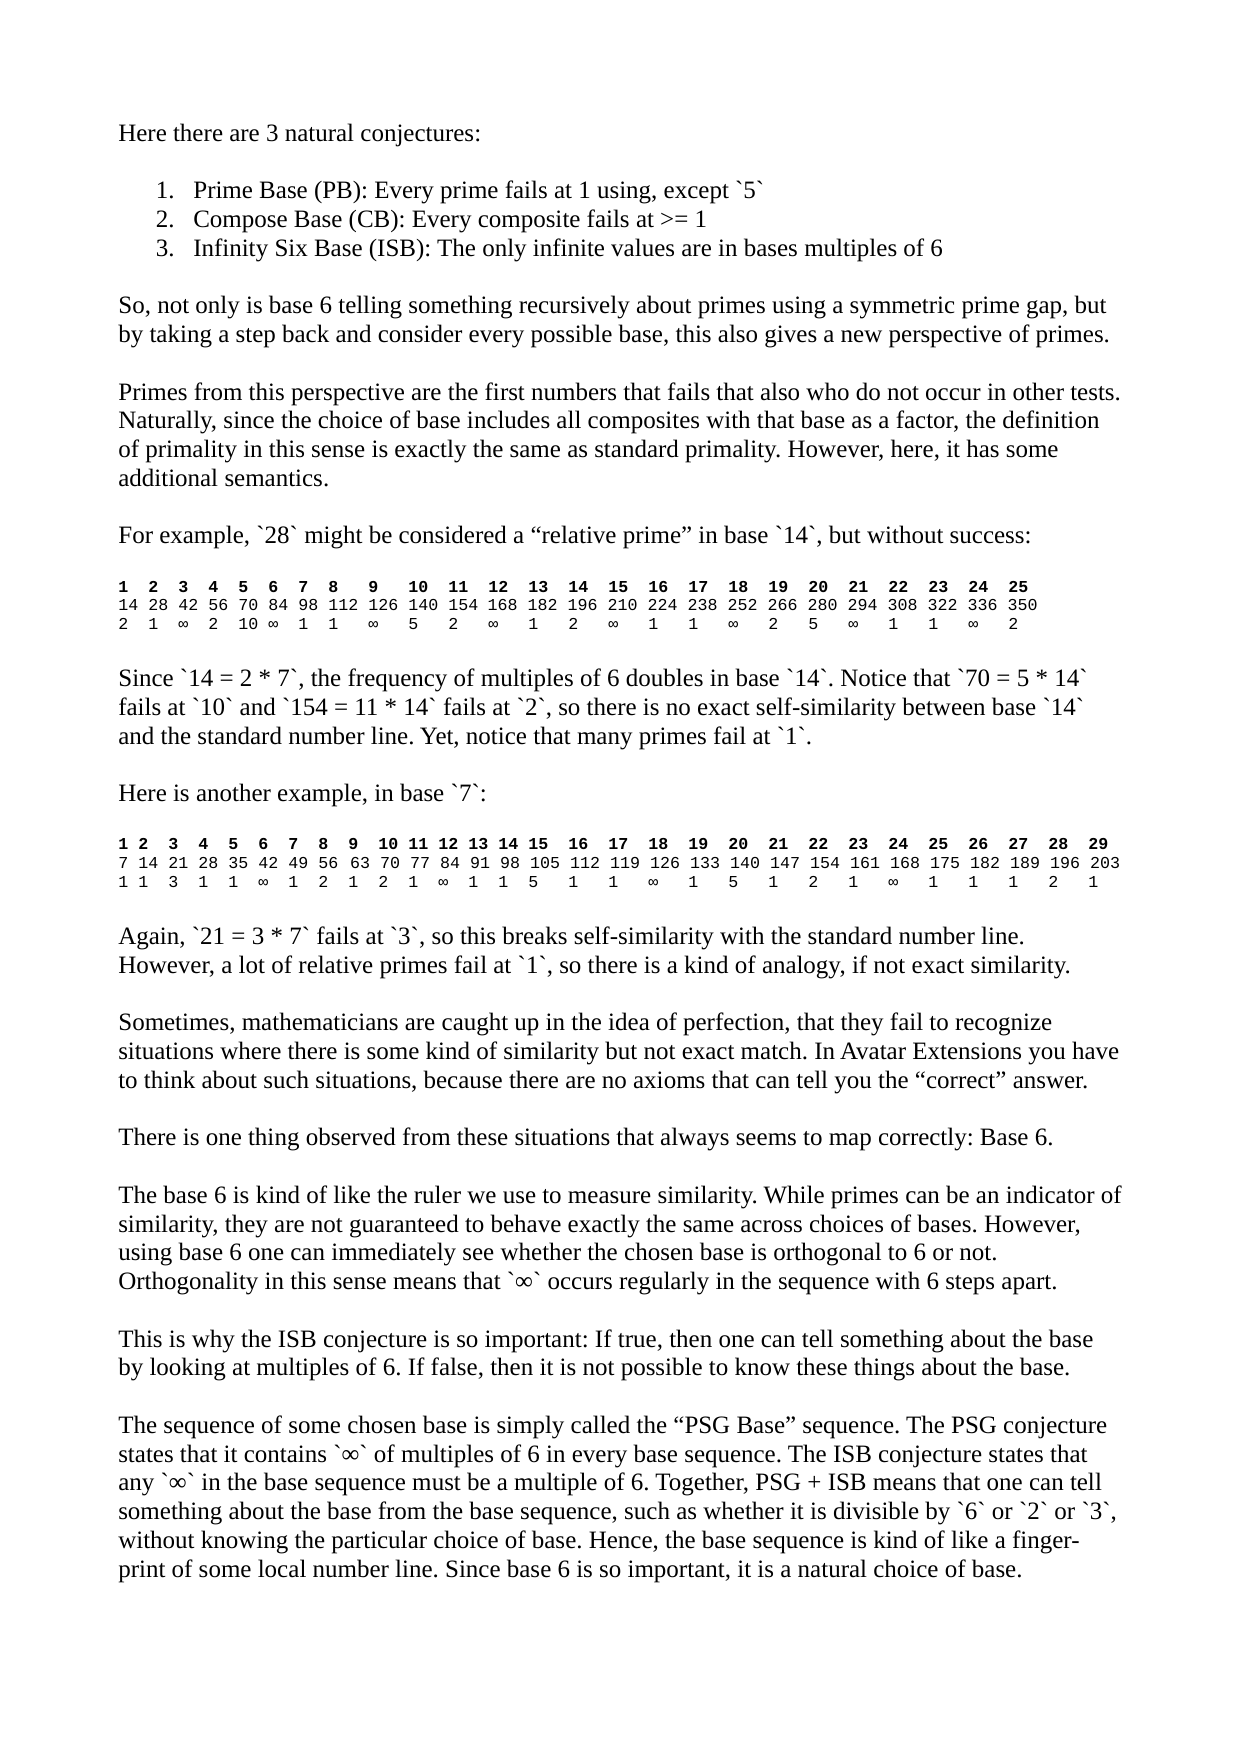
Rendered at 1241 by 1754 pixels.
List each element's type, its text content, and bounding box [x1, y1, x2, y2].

text Here is another example, in base `7`: [118, 778, 1122, 807]
text 1 1 3 1 1 ∞ 1 2 1 2 1 ∞ 1 1 5 1 1 ∞ 1 5 1 2 1 ∞ 1 1 1 2 1 [118, 874, 1122, 892]
text Here there are 3 natural conjectures: [118, 118, 1122, 147]
text So, not only is base 6 telling something recursively about primes using a symmetric prime gap, but by taking a step back and consider every possible base, this also gives a new perspective of primes. [118, 291, 1122, 348]
text Sometimes, mathematicians are caught up in the idea of perfection, that they fail to recognize situations where there is some kind of similarity but not exact match. In Avatar Extensions you have to think about such situations, because there are no axioms that can tell you the “correct” answer. [118, 1007, 1122, 1094]
text This is why the ISB conjecture is so important: If true, then one can tell something about the base by looking at multiples of 6. If false, then it is not possible to know these things about the base. [118, 1324, 1122, 1381]
text 1 2 3 4 5 6 7 8 9 10 11 12 13 14 15 16 17 18 19 20 21 22 23 24 25 26 27 28 29 [118, 836, 1122, 855]
text Again, `21 = 3 * 7` fails at `3`, so this breaks self-similarity with the standard number line. However, a lot of relative primes fail at `1`, so there is a kind of analogy, if not exact similarity. [118, 921, 1122, 979]
text 14 28 42 56 70 84 98 112 126 140 154 168 182 196 210 224 238 252 266 280 294 308 322 336 350 [118, 597, 1122, 616]
text The base 6 is kind of like the ruler we use to measure similarity. While primes can be an indicator of similarity, they are not guaranteed to behave exactly the same across choices of bases. However, using base 6 one can immediately see whether the chosen base is orthogonal to 6 or not. Orthogonality in this sense means that `∞` occurs regularly in the sequence with 6 steps apart. [118, 1180, 1122, 1295]
text Primes from this perspective are the first numbers that fails that also who do not occur in other tests. Naturally, since the choice of base includes all composites with that base as a factor, the definition of primality in this sense is exactly the same as standard primality. However, here, it has some additional semantics. [118, 377, 1122, 492]
list Compose Base (CB): Every composite fails at >= 1 [156, 204, 1122, 233]
text Since `14 = 2 * 7`, the frequency of multiples of 6 doubles in base `14`. Notice that `70 = 5 * 14` fails at `10` and `154 = 11 * 14` fails at `2`, so there is no exact self-similarity between base `14` and the standard number line. Yet, notice that many primes fail at `1`. [118, 663, 1122, 750]
text 1 2 3 4 5 6 7 8 9 10 11 12 13 14 15 16 17 18 19 20 21 22 23 24 25 [118, 578, 1122, 597]
text There is one thing observed from these situations that always seems to map correctly: Base 6. [118, 1122, 1122, 1151]
list Infinity Six Base (ISB): The only infinite values are in bases multiples of 6 [156, 233, 1122, 262]
text For example, `28` might be considered a “relative prime” in base `14`, but without success: [118, 521, 1122, 549]
text The sequence of some chosen base is simply called the “PSG Base” sequence. The PSG conjecture states that it contains `∞` of multiples of 6 in every base sequence. The ISB conjecture states that any `∞` in the base sequence must be a multiple of 6. Together, PSG + ISB means that one can tell something about the base from the base sequence, such as whether it is divisible by `6` or `2` or `3`, without knowing the particular choice of base. Hence, the base sequence is kind of like a finger-print of some local number line. Since base 6 is so important, it is a natural choice of base. [118, 1410, 1122, 1582]
text 7 14 21 28 35 42 49 56 63 70 77 84 91 98 105 112 119 126 133 140 147 154 161 168 175 182 189 196 203 [118, 855, 1122, 874]
list Prime Base (PB): Every prime fails at 1 using, except `5` [156, 176, 1122, 204]
text 2 1 ∞ 2 10 ∞ 1 1 ∞ 5 2 ∞ 1 2 ∞ 1 1 ∞ 2 5 ∞ 1 1 ∞ 2 [118, 616, 1122, 635]
